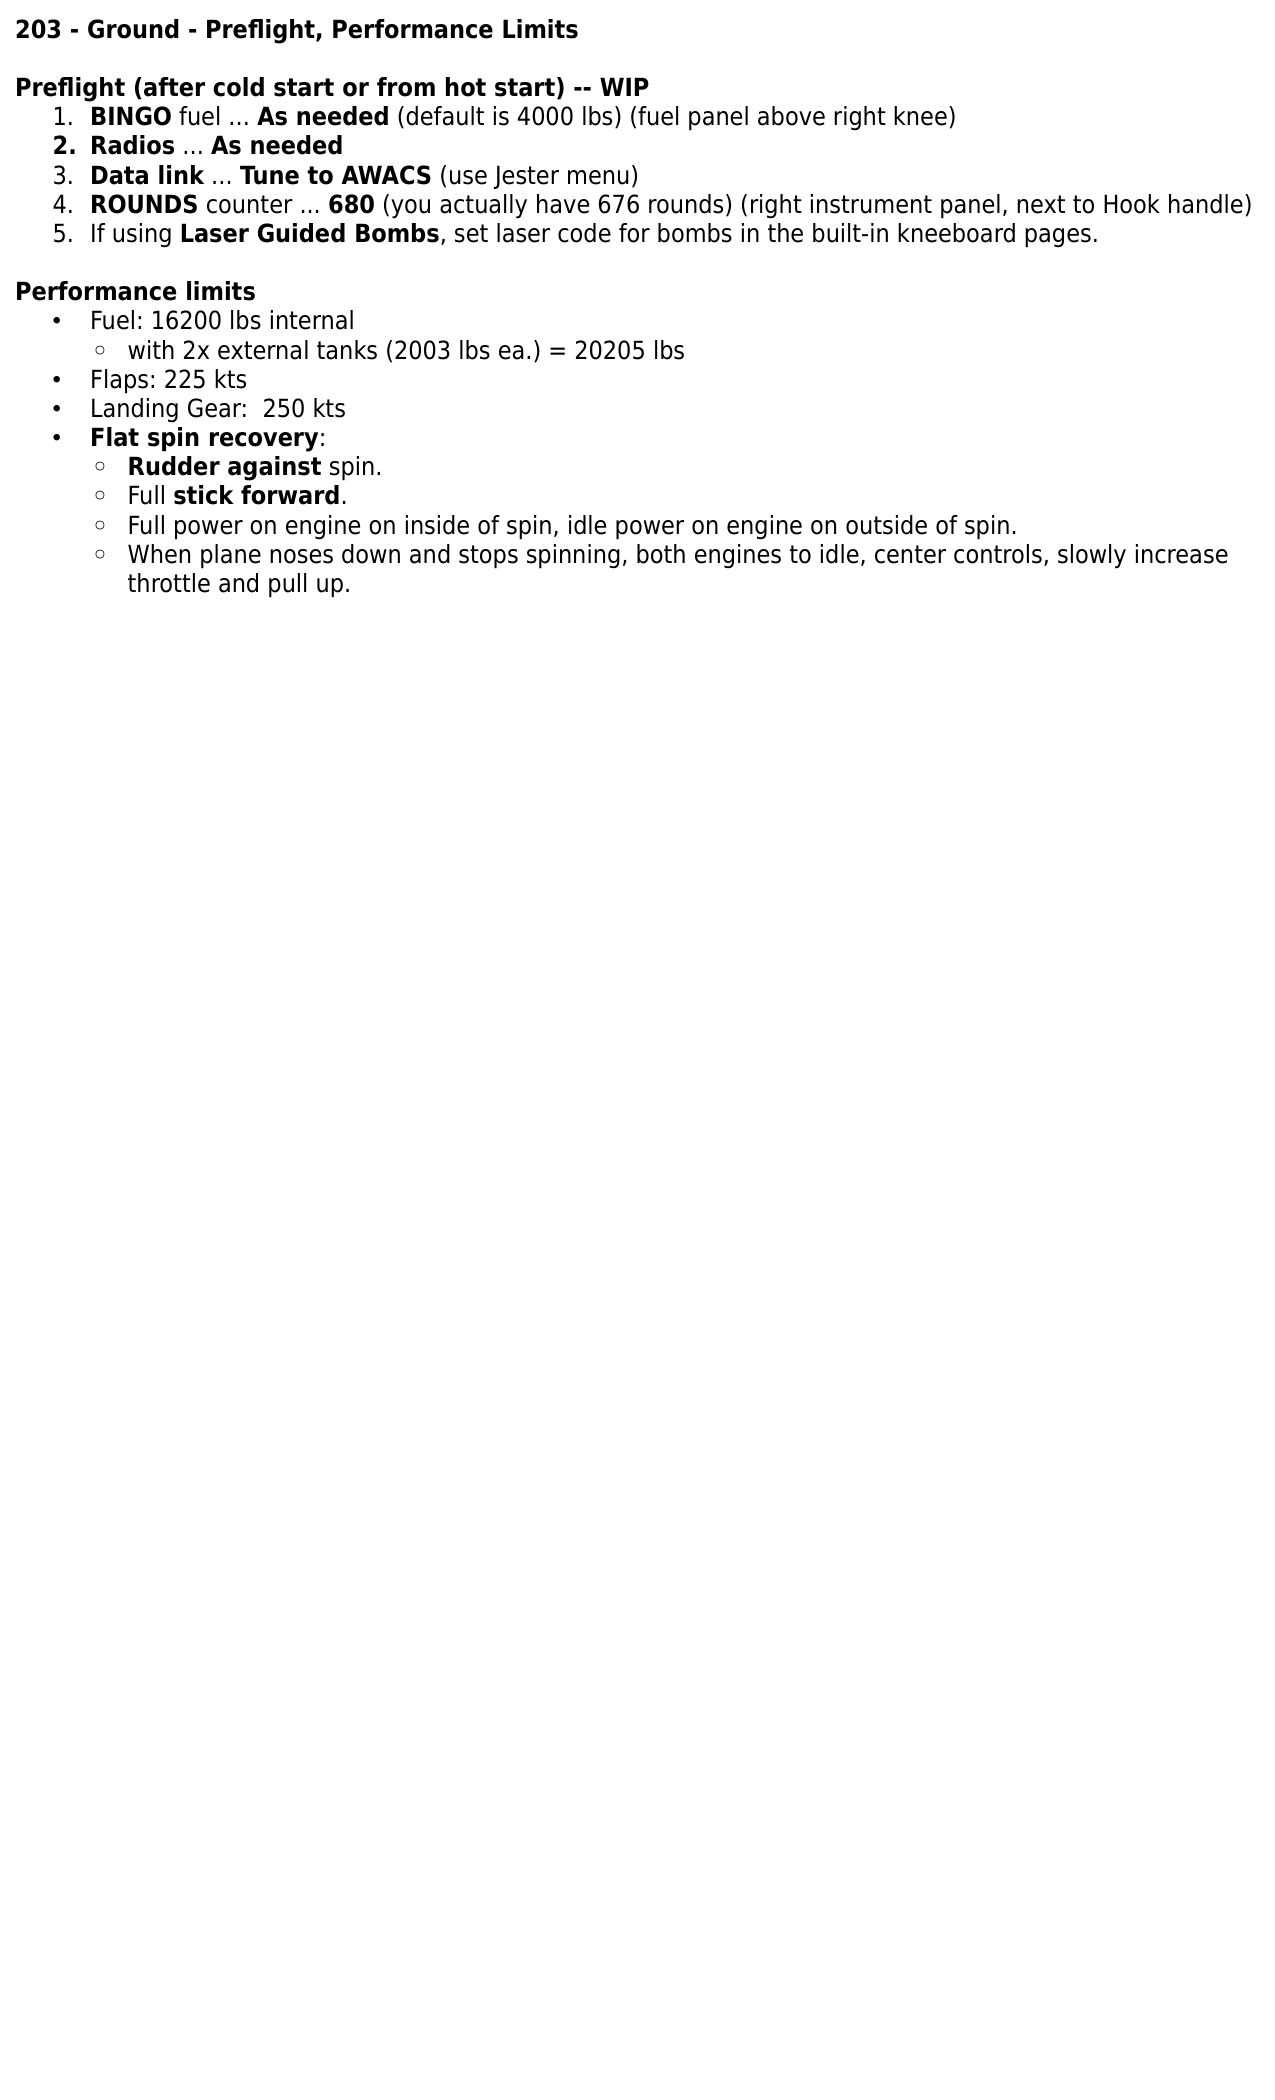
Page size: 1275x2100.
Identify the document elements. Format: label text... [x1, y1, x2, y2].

list Rudder against spin. [90, 452, 1260, 482]
list Data link ... Tune to AWACS (use Jester menu) [52, 161, 1260, 190]
list with 2x external tanks (2003 lbs ea.) = 20205 lbs [90, 336, 1260, 365]
text Preflight (after cold start or from hot start) -- WIP [15, 73, 1260, 102]
list ROUNDS counter ... 680 (you actually have 676 rounds) (right instrument panel, next to Hook handle) [52, 190, 1260, 219]
list When plane noses down and stops spinning, both engines to idle, center controls, slowly increase throttle and pull up. [90, 540, 1260, 598]
list Flat spin recovery: [52, 423, 1260, 452]
list Fuel: 16200 lbs internal [52, 307, 1260, 336]
list BINGO fuel ... As needed (default is 4000 lbs) (fuel panel above right knee) [52, 102, 1260, 132]
list Full stick forward. [90, 482, 1260, 511]
text Performance limits [15, 277, 1260, 307]
list Landing Gear: 250 kts [52, 394, 1260, 423]
list If using Laser Guided Bombs, set laser code for bombs in the built-in kneeboard pages. [52, 219, 1260, 248]
list Flaps: 225 kts [52, 365, 1260, 394]
text 203 - Ground - Preflight, Performance Limits [15, 15, 1260, 44]
list Full power on engine on inside of spin, idle power on engine on outside of spin. [90, 511, 1260, 540]
list Radios ... As needed [52, 132, 1260, 161]
